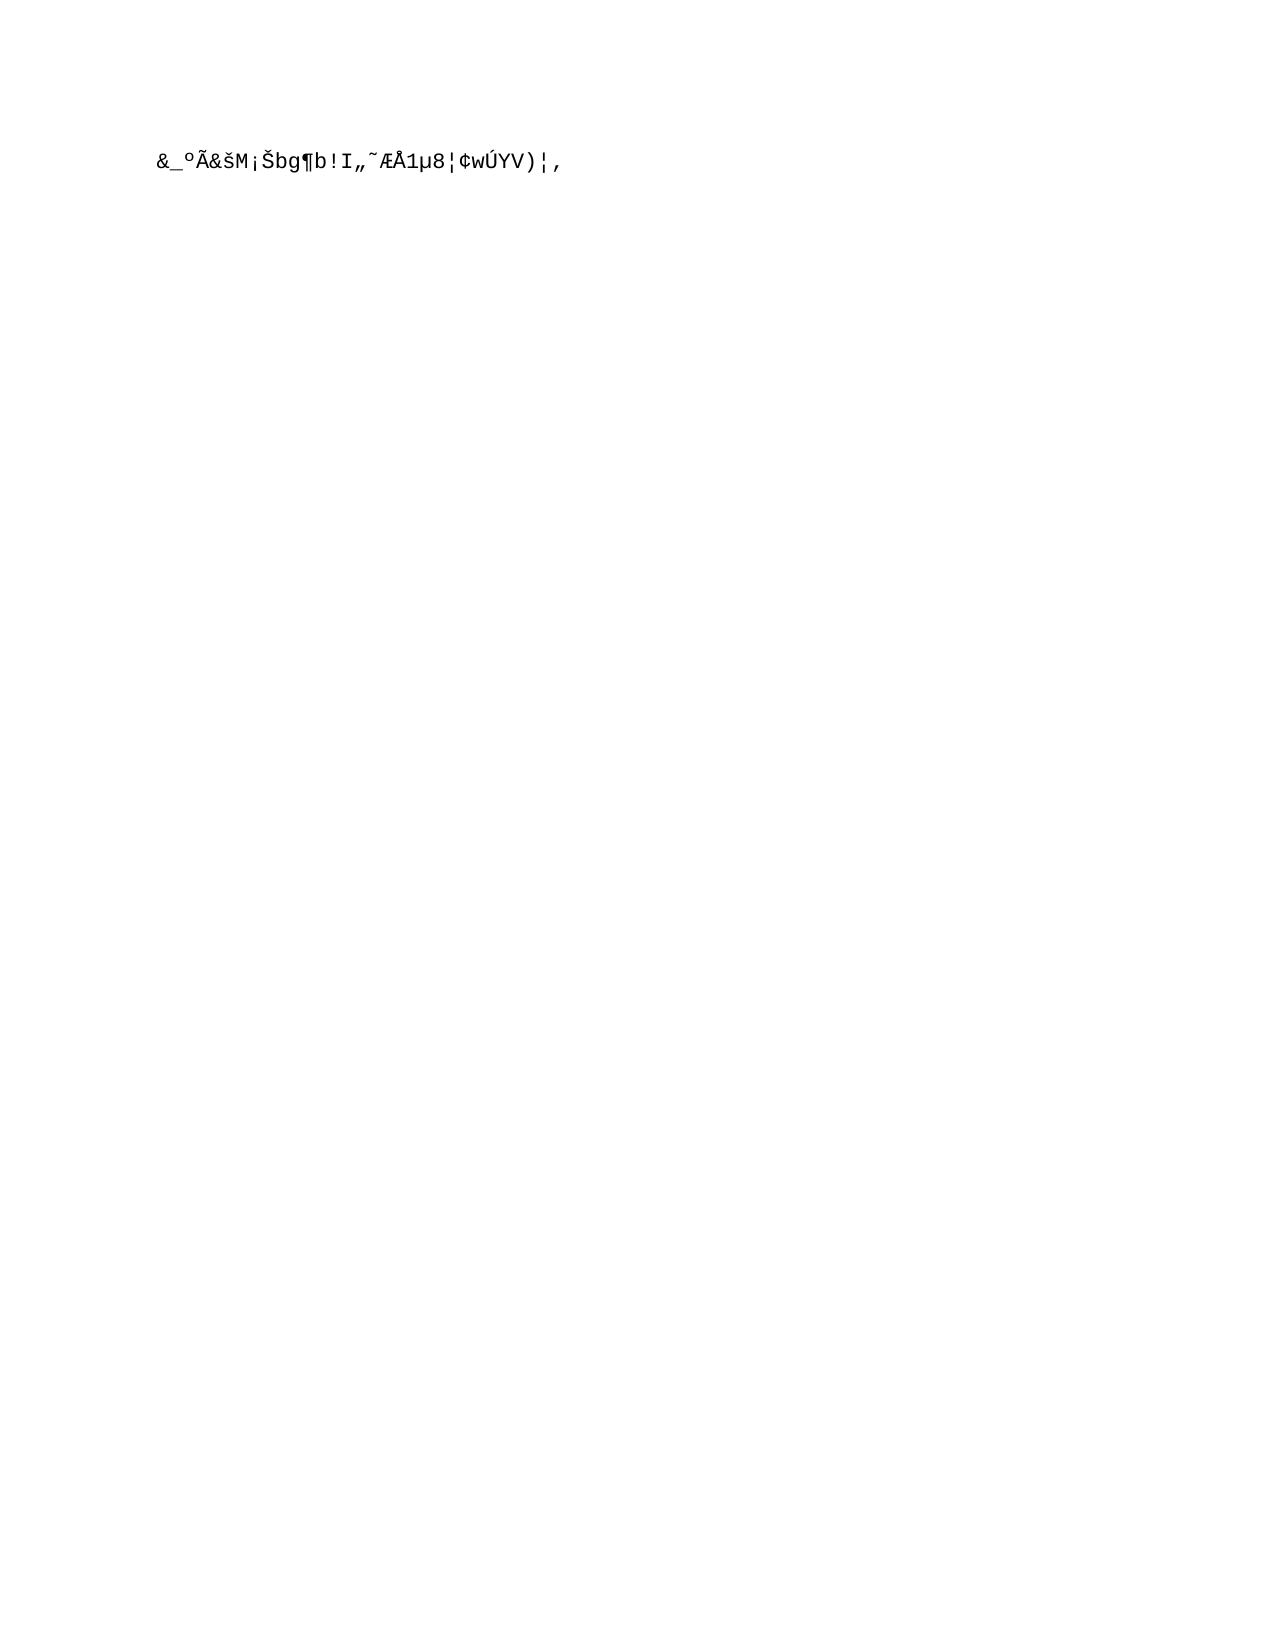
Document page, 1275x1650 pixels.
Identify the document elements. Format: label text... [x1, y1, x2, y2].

text &_ºÃ&šM¡Šbg¶b!I„˜ÆÅ1µ8¦¢wÚYV)¦‚ [156, 150, 1118, 175]
